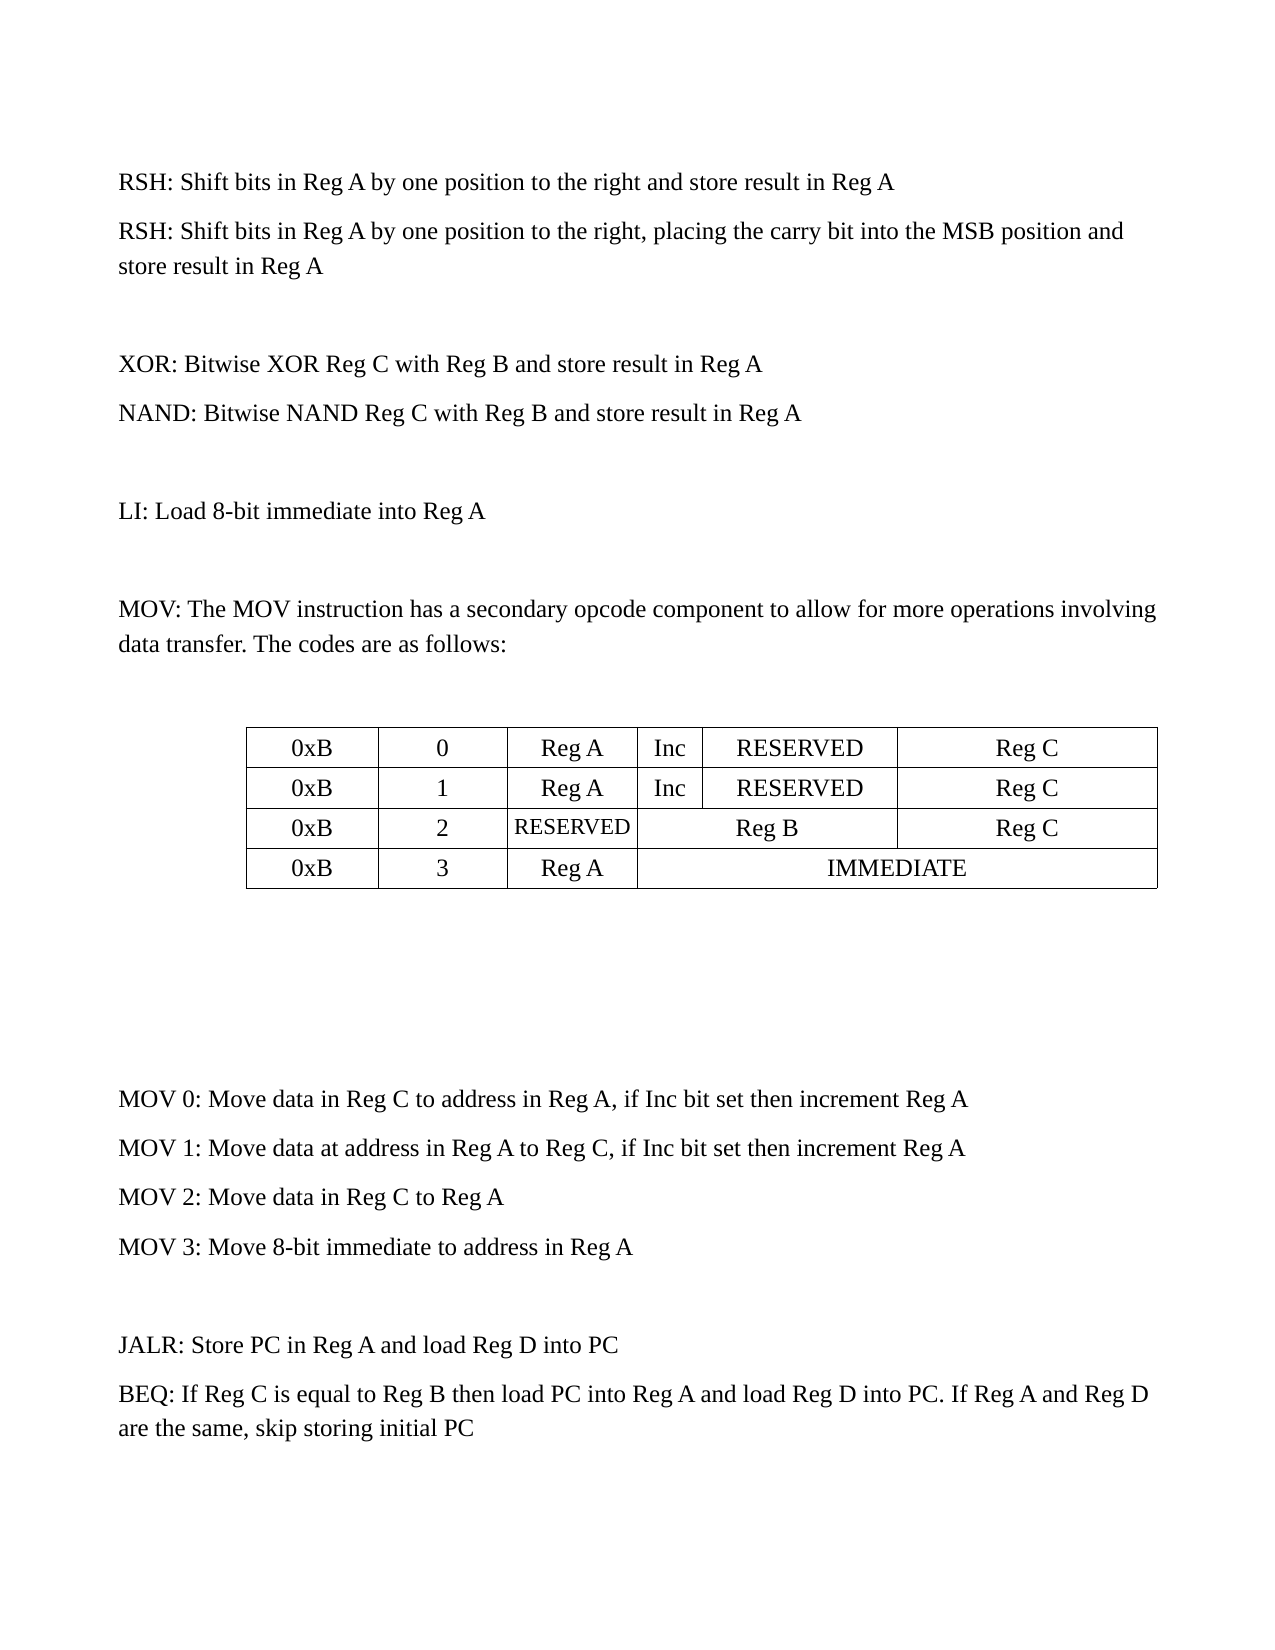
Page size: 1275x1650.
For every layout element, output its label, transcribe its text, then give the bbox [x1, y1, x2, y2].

table_header 0xB [247, 728, 378, 767]
table_cell Reg B [638, 809, 897, 848]
table_cell Reg A [508, 849, 637, 888]
table_cell 1 [379, 768, 507, 807]
text LI: Load 8-bit immediate into Reg A [118, 496, 1157, 525]
table_cell 0xB [247, 849, 378, 888]
table_header 0 [379, 728, 507, 767]
table_cell Inc [638, 768, 702, 807]
table_cell 3 [379, 849, 507, 888]
text MOV 1: Move data at address in Reg A to Reg C, if Inc bit set then increment Reg A [118, 1133, 1157, 1162]
text BEQ: If Reg C is equal to Reg B then load PC into Reg A and load Reg D into PC. If Reg A and Reg D are the same, skip storing initial PC [118, 1379, 1157, 1442]
table_cell 0xB [247, 768, 378, 807]
text MOV 2: Move data in Reg C to Reg A [118, 1182, 1157, 1211]
text RSH: Shift bits in Reg A by one position to the right, placing the carry bit into the MSB position and store result in Reg A [118, 216, 1157, 279]
table_cell Reg C [898, 809, 1157, 848]
text NAND: Bitwise NAND Reg C with Reg B and store result in Reg A [118, 398, 1157, 427]
table_cell Reg A [508, 768, 637, 807]
table_cell 2 [379, 809, 507, 848]
text XOR: Bitwise XOR Reg C with Reg B and store result in Reg A [118, 349, 1157, 378]
text MOV 3: Move 8-bit immediate to address in Reg A [118, 1232, 1157, 1260]
table_header Reg C [898, 728, 1157, 767]
table_header Inc [638, 728, 702, 767]
table_cell Reg C [898, 768, 1157, 807]
text RSH: Shift bits in Reg A by one position to the right and store result in Reg A [118, 167, 1157, 196]
table_header Reg A [508, 728, 637, 767]
table_header RESERVED [703, 728, 897, 767]
table_cell 0xB [247, 809, 378, 848]
text MOV: The MOV instruction has a secondary opcode component to allow for more operations involving data transfer. The codes are as follows: [118, 594, 1157, 657]
table_cell RESERVED [703, 768, 897, 807]
text JALR: Store PC in Reg A and load Reg D into PC [118, 1330, 1157, 1358]
table_cell RESERVED [508, 809, 637, 848]
table_cell IMMEDIATE [638, 849, 1157, 888]
text MOV 0: Move data in Reg C to address in Reg A, if Inc bit set then increment Reg A [118, 1084, 1157, 1113]
